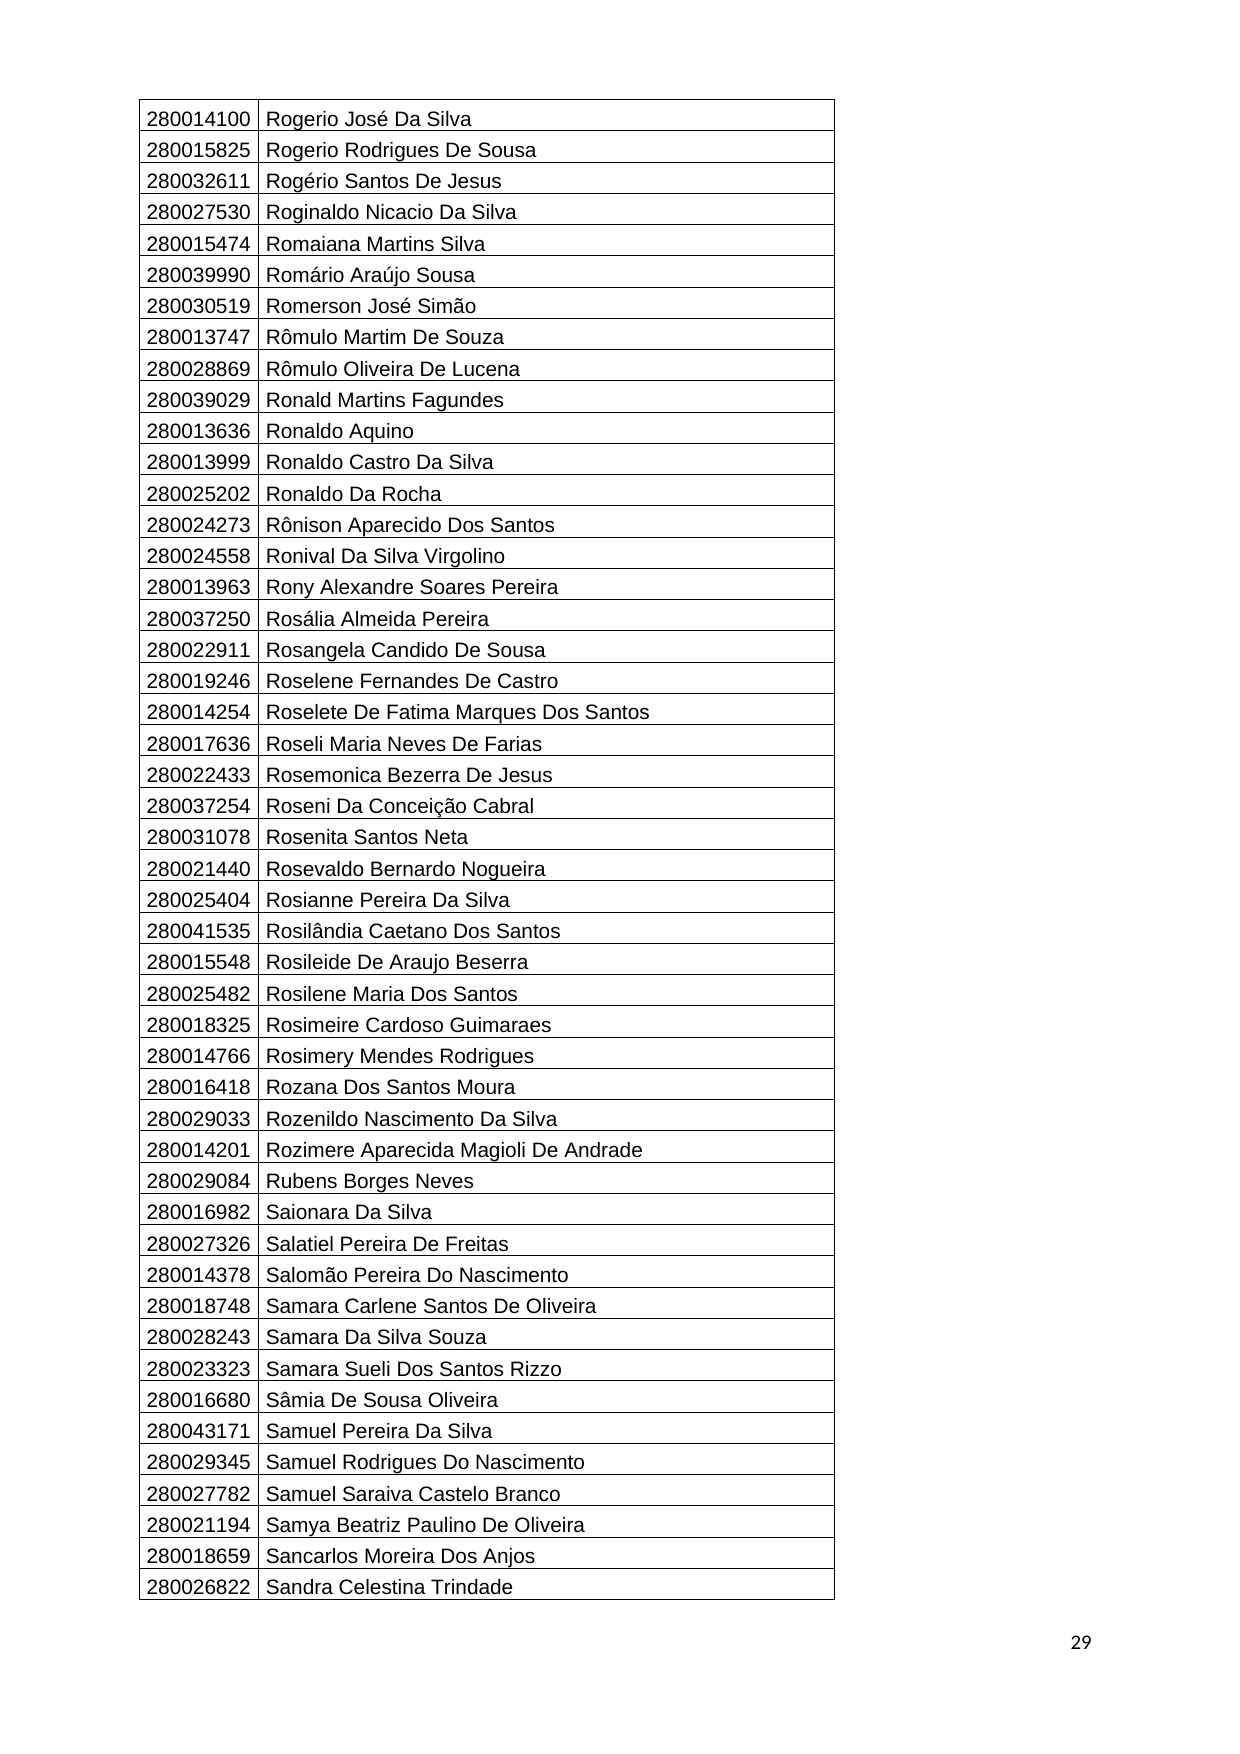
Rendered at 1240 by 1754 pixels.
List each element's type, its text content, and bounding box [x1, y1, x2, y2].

table_cell Roseli Maria Neves De Farias [259, 725, 834, 755]
table_cell 280014766 [140, 1038, 258, 1068]
table_cell Roselene Fernandes De Castro [259, 663, 834, 693]
table_cell 280025202 [140, 475, 258, 505]
table_cell Rômulo Oliveira De Lucena [259, 350, 834, 380]
table_cell Rony Alexandre Soares Pereira [259, 569, 834, 599]
table_cell Ronald Martins Fagundes [259, 381, 834, 412]
table_cell 280014378 [140, 1256, 258, 1287]
table_cell 280015548 [140, 944, 258, 974]
table_cell 280019246 [140, 663, 258, 693]
table_cell Samuel Pereira Da Silva [259, 1413, 834, 1443]
table_cell 280018748 [140, 1288, 258, 1318]
table_cell Roseni Da Conceição Cabral [259, 788, 834, 818]
table_cell 280024273 [140, 506, 258, 537]
table_cell Ronival Da Silva Virgolino [259, 538, 834, 568]
table_cell 280037250 [140, 600, 258, 630]
table_cell 280027530 [140, 194, 258, 224]
table_cell 280013636 [140, 413, 258, 443]
table_cell Rônison Aparecido Dos Santos [259, 506, 834, 537]
table_cell Rogerio José Da Silva [259, 100, 834, 130]
table_cell 280023323 [140, 1350, 258, 1380]
table_cell 280017636 [140, 725, 258, 755]
table_cell 280024558 [140, 538, 258, 568]
table_cell 280016680 [140, 1381, 258, 1412]
table_cell Sancarlos Moreira Dos Anjos [259, 1538, 834, 1568]
table_cell 280043171 [140, 1413, 258, 1443]
table_cell Romerson José Simão [259, 288, 834, 318]
table_cell Salomão Pereira Do Nascimento [259, 1256, 834, 1287]
table_cell 280041535 [140, 913, 258, 943]
table_cell Rosilene Maria Dos Santos [259, 975, 834, 1005]
table_cell Samara Da Silva Souza [259, 1319, 834, 1349]
table_cell Rogério Santos De Jesus [259, 163, 834, 193]
table_cell 280014254 [140, 694, 258, 724]
table_cell 280031078 [140, 819, 258, 849]
table_cell 280037254 [140, 788, 258, 818]
table_cell Rosália Almeida Pereira [259, 600, 834, 630]
table_cell Rosilândia Caetano Dos Santos [259, 913, 834, 943]
table_cell 280014100 [140, 100, 258, 130]
table_cell Ronaldo Da Rocha [259, 475, 834, 505]
table_cell Sâmia De Sousa Oliveira [259, 1381, 834, 1412]
table_cell Romário Araújo Sousa [259, 256, 834, 287]
table_cell 280029033 [140, 1100, 258, 1130]
table_cell Rosevaldo Bernardo Nogueira [259, 850, 834, 880]
table_cell Ronaldo Castro Da Silva [259, 444, 834, 474]
table_cell 280029084 [140, 1163, 258, 1193]
table_cell Rosenita Santos Neta [259, 819, 834, 849]
table_cell 280039029 [140, 381, 258, 412]
table_cell Ronaldo Aquino [259, 413, 834, 443]
table_cell 280021440 [140, 850, 258, 880]
table_cell Rozana Dos Santos Moura [259, 1069, 834, 1099]
table_cell 280022433 [140, 756, 258, 787]
table_cell Rosileide De Araujo Beserra [259, 944, 834, 974]
table_cell 280014201 [140, 1131, 258, 1162]
table_cell Rômulo Martim De Souza [259, 319, 834, 349]
table_cell 280039990 [140, 256, 258, 287]
table_cell 280028869 [140, 350, 258, 380]
table_cell 280028243 [140, 1319, 258, 1349]
table_cell Samuel Saraiva Castelo Branco [259, 1475, 834, 1505]
table_cell Samara Sueli Dos Santos Rizzo [259, 1350, 834, 1380]
table_cell Rogerio Rodrigues De Sousa [259, 131, 834, 162]
table_cell 280021194 [140, 1506, 258, 1537]
table_cell 280016418 [140, 1069, 258, 1099]
table_cell Sandra Celestina Trindade [259, 1569, 834, 1599]
table_cell Rosemonica Bezerra De Jesus [259, 756, 834, 787]
table_cell Rosimeire Cardoso Guimaraes [259, 1006, 834, 1037]
table_cell 280026822 [140, 1569, 258, 1599]
table_cell 280015825 [140, 131, 258, 162]
table_cell Roselete De Fatima Marques Dos Santos [259, 694, 834, 724]
table_cell 280013747 [140, 319, 258, 349]
table_cell Roginaldo Nicacio Da Silva [259, 194, 834, 224]
table_cell 280025482 [140, 975, 258, 1005]
table_cell Rubens Borges Neves [259, 1163, 834, 1193]
table_cell Samya Beatriz Paulino De Oliveira [259, 1506, 834, 1537]
table_cell Saionara Da Silva [259, 1194, 834, 1224]
table_cell Samara Carlene Santos De Oliveira [259, 1288, 834, 1318]
table_cell Rosianne Pereira Da Silva [259, 881, 834, 912]
table_cell 280027326 [140, 1225, 258, 1255]
table_cell 280015474 [140, 225, 258, 255]
table_cell 280013999 [140, 444, 258, 474]
table_cell Rosimery Mendes Rodrigues [259, 1038, 834, 1068]
table_cell 280022911 [140, 631, 258, 662]
table_cell Rozimere Aparecida Magioli De Andrade [259, 1131, 834, 1162]
table_cell 280016982 [140, 1194, 258, 1224]
table_cell 280029345 [140, 1444, 258, 1474]
table_cell Samuel Rodrigues Do Nascimento [259, 1444, 834, 1474]
table_cell 280030519 [140, 288, 258, 318]
table_cell 280027782 [140, 1475, 258, 1505]
table_cell Romaiana Martins Silva [259, 225, 834, 255]
table_cell Rosangela Candido De Sousa [259, 631, 834, 662]
table_cell 280032611 [140, 163, 258, 193]
table_cell 280018659 [140, 1538, 258, 1568]
table_cell 280013963 [140, 569, 258, 599]
table_cell Rozenildo Nascimento Da Silva [259, 1100, 834, 1130]
table_cell Salatiel Pereira De Freitas [259, 1225, 834, 1255]
table_cell 280018325 [140, 1006, 258, 1037]
table_cell 280025404 [140, 881, 258, 912]
